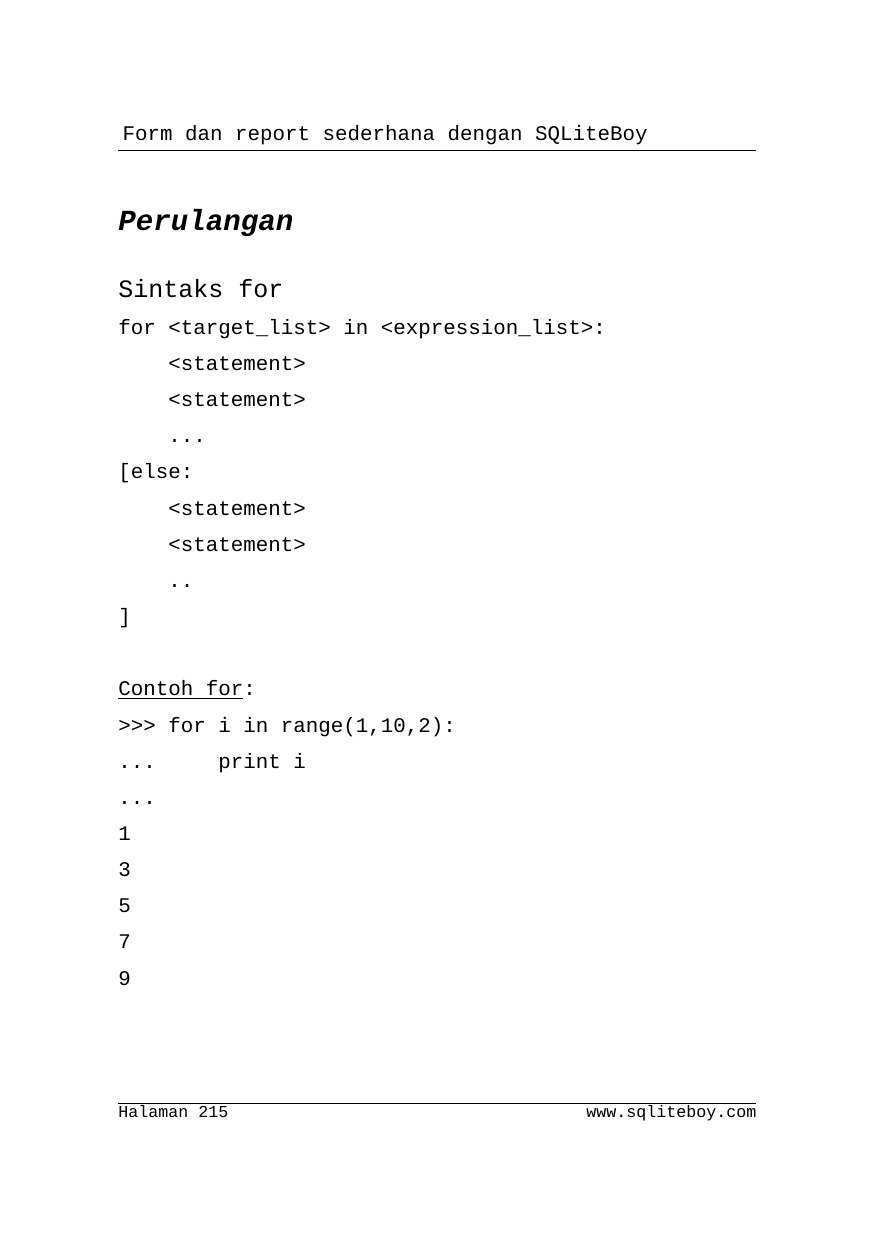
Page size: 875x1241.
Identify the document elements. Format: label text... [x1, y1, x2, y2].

text 9 [118, 968, 756, 991]
subtitle Perulangan [118, 206, 756, 239]
text 3 [118, 859, 756, 883]
text ] [118, 606, 756, 630]
text 7 [118, 931, 756, 955]
text ... print i [118, 751, 756, 774]
text <statement> [118, 534, 756, 557]
text ... [118, 787, 756, 811]
text Contoh for: [118, 678, 756, 702]
subtitle Sintaks for [118, 276, 756, 304]
text [else: [118, 462, 756, 485]
text 5 [118, 895, 756, 919]
text <statement> [118, 389, 756, 413]
text .. [118, 570, 756, 594]
text for <target_list> in <expression_list>: [118, 317, 756, 341]
text >>> for i in range(1,10,2): [118, 714, 756, 738]
text 1 [118, 823, 756, 847]
text ... [118, 425, 756, 449]
text <statement> [118, 353, 756, 377]
text <statement> [118, 498, 756, 521]
